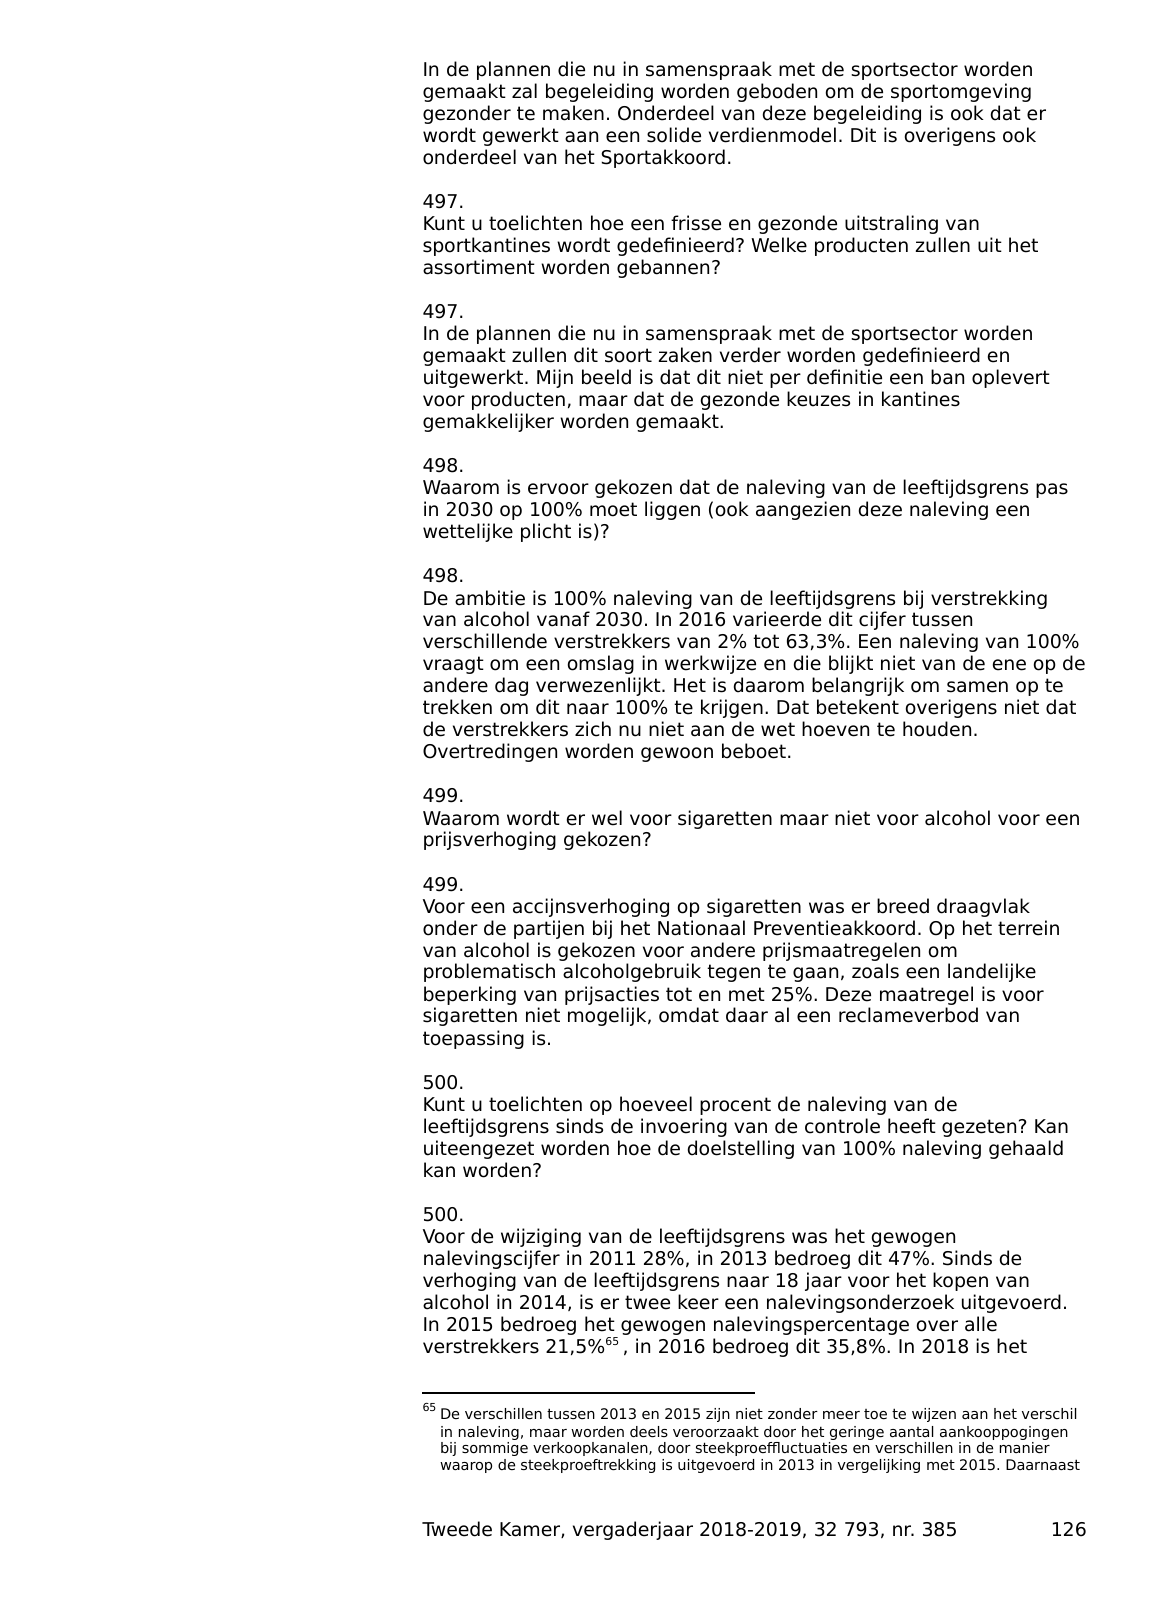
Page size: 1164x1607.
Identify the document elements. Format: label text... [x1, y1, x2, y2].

text Kunt u toelichten op hoeveel procent de naleving van de leeftijdsgrens sinds de invoering van de controle heeft gezeten? Kan uiteengezet worden hoe de doelstelling van 100% naleving gehaald kan worden? [422, 1093, 1087, 1181]
text Voor de wijziging van de leeftijdsgrens was het gewogen nalevingscijfer in 2011 28%, in 2013 bedroeg dit 47%. Sinds de verhoging van de leeftijdsgrens naar 18 jaar voor het kopen van alcohol in 2014, is er twee keer een nalevingsonderzoek uitgevoerd. In 2015 bedroeg het gewogen nalevingspercentage over alle verstrekkers 21,5%, in 2016 bedroeg dit 35,8%. In 2018 is het [422, 1226, 1087, 1357]
text 498. [422, 565, 1087, 587]
text 500. [422, 1072, 1087, 1093]
text 500. [422, 1204, 1087, 1226]
text Waarom wordt er wel voor sigaretten maar niet voor alcohol voor een prijsverhoging gekozen? [422, 807, 1087, 851]
text Voor een accijnsverhoging op sigaretten was er breed draagvlak onder de partijen bij het Nationaal Preventieakkoord. Op het terrein van alcohol is gekozen voor andere prijsmaatregelen om problematisch alcoholgebruik tegen te gaan, zoals een landelijke beperking van prijsacties tot en met 25%. Deze maatregel is voor sigaretten niet mogelijk, omdat daar al een reclameverbod van toepassing is. [422, 896, 1087, 1049]
text Waarom is ervoor gekozen dat de naleving van de leeftijdsgrens pas in 2030 op 100% moet liggen (ook aangezien deze naleving een wettelijke plicht is)? [422, 477, 1087, 543]
text 497. [422, 301, 1087, 323]
text Kunt u toelichten hoe een frisse en gezonde uitstraling van sportkantines wordt gedefinieerd? Welke producten zullen uit het assortiment worden gebannen? [422, 213, 1087, 279]
text 498. [422, 455, 1087, 477]
text In de plannen die nu in samenspraak met de sportsector worden gemaakt zal begeleiding worden geboden om de sportomgeving gezonder te maken. Onderdeel van deze begeleiding is ook dat er wordt gewerkt aan een solide verdienmodel. Dit is overigens ook onderdeel van het Sportakkoord. [422, 59, 1087, 169]
text 497. [422, 191, 1087, 213]
text 499. [422, 873, 1087, 896]
text De verschillen tussen 2013 en 2015 zijn niet zonder meer toe te wijzen aan het verschil in naleving, maar worden deels veroorzaakt door het geringe aantal aankooppogingen bij sommige verkoopkanalen, door steekproeffluctuaties en verschillen in de manier waarop de steekproeftrekking is uitgevoerd in 2013 in vergelijking met 2015. Daarnaast [422, 1402, 1087, 1474]
text In de plannen die nu in samenspraak met de sportsector worden gemaakt zullen dit soort zaken verder worden gedefinieerd en uitgewerkt. Mijn beeld is dat dit niet per definitie een ban oplevert voor producten, maar dat de gezonde keuzes in kantines gemakkelijker worden gemaakt. [422, 323, 1087, 433]
text 499. [422, 785, 1087, 807]
text De ambitie is 100% naleving van de leeftijdsgrens bij verstrekking van alcohol vanaf 2030. In 2016 varieerde dit cijfer tussen verschillende verstrekkers van 2% tot 63,3%. Een naleving van 100% vraagt om een omslag in werkwijze en die blijkt niet van de ene op de andere dag verwezenlijkt. Het is daarom belangrijk om samen op te trekken om dit naar 100% te krijgen. Dat betekent overigens niet dat de verstrekkers zich nu niet aan de wet hoeven te houden. Overtredingen worden gewoon beboet. [422, 587, 1087, 763]
